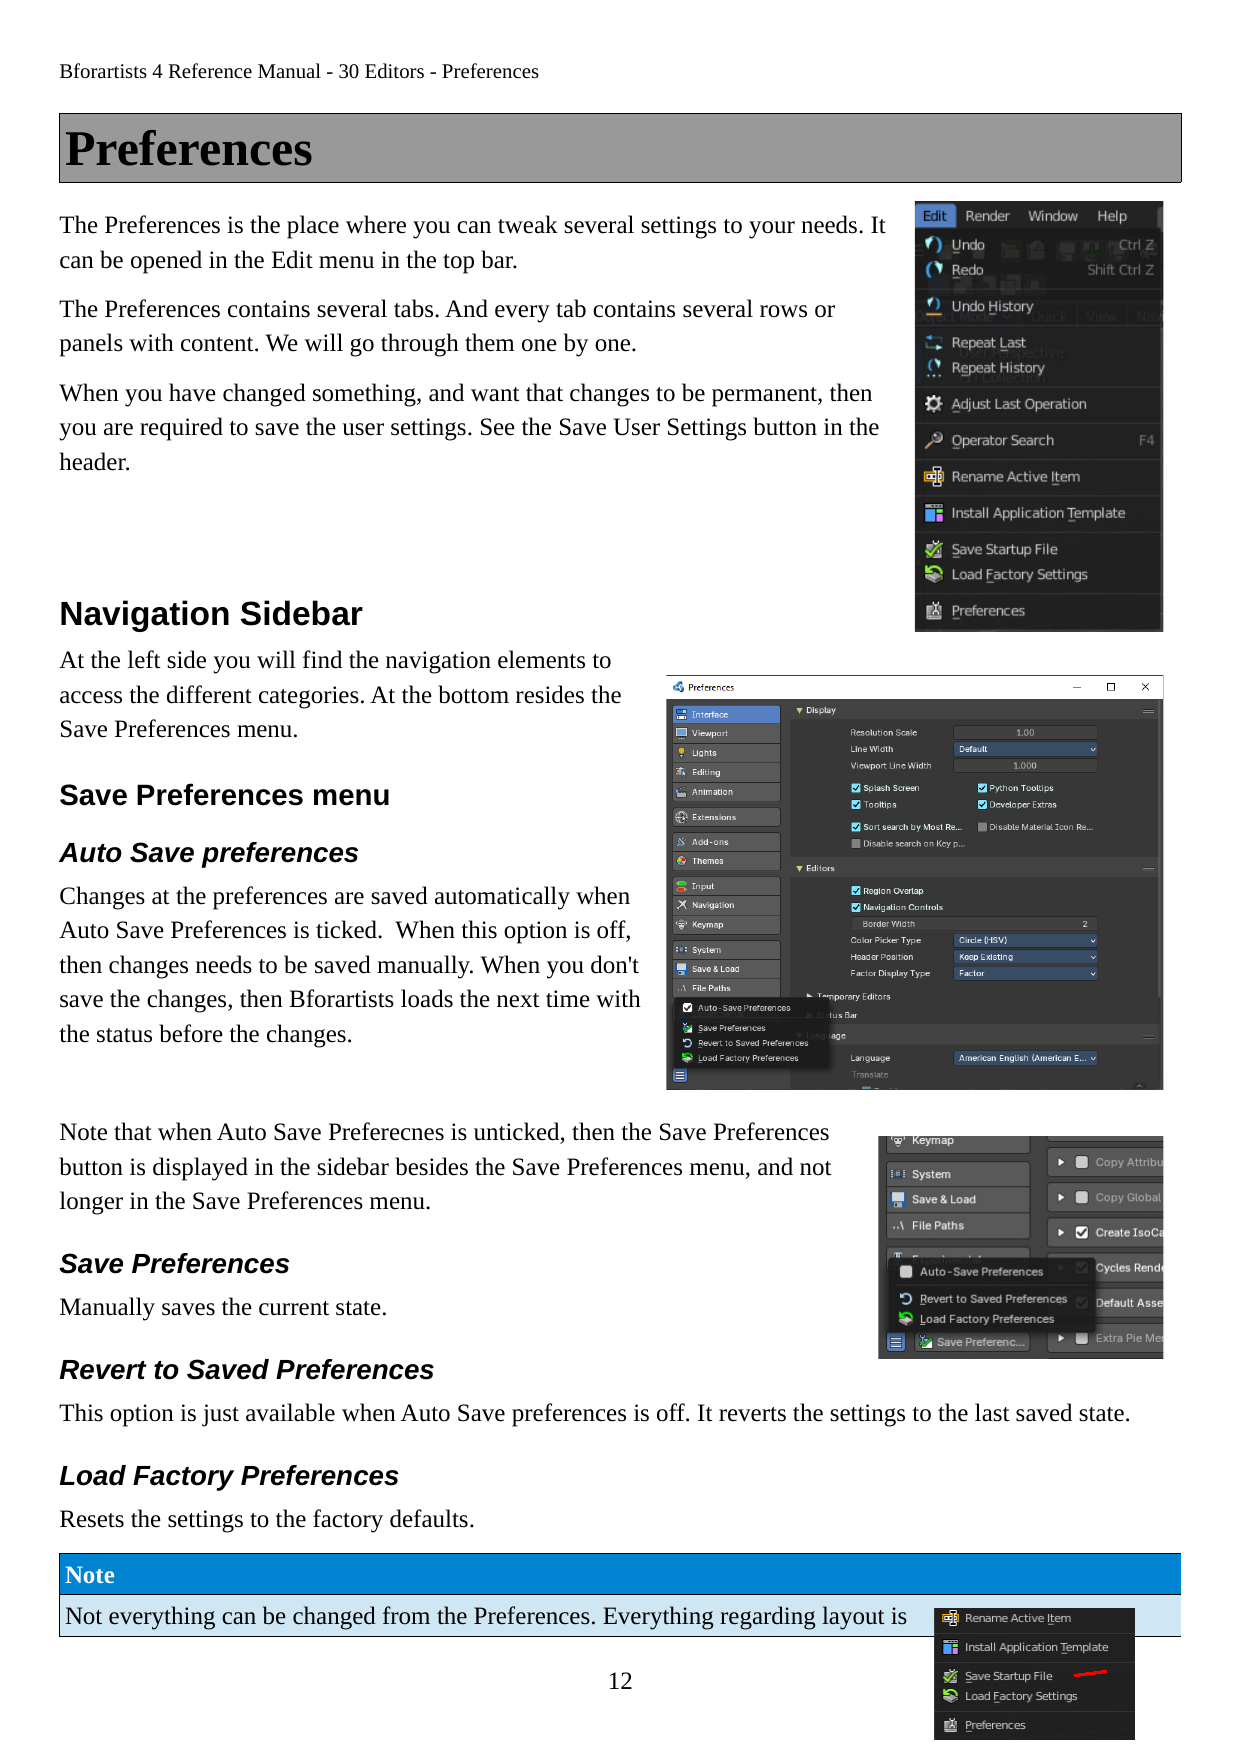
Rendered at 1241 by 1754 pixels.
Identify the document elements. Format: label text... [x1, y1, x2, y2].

picture [878, 1136, 1164, 1359]
text This option is just available when Auto Save preferences is off. It reverts the settings to the last saved state. [59, 1398, 1181, 1427]
subtitle [1164, 837, 1181, 869]
text Resets the settings to the factory defaults. [59, 1504, 1181, 1533]
picture [934, 1608, 1135, 1740]
subtitle [1164, 778, 1181, 812]
text At the left side you will find the navigation elements to access the different categories. At the bottom resides the Save Preferences menu. [59, 645, 1181, 743]
table_cell Not everything can be changed from the Preferences. Everything regarding layout is [60, 1595, 1181, 1636]
text Changes at the preferences are saved automatically when Auto Save Preferences is ticked. When this option is off, then changes needs to be saved manually. When you don't save the changes, then Bforartists loads the next time with the status before the changes. [59, 881, 666, 1048]
subtitle Revert to Saved Preferences [59, 1354, 1181, 1386]
subtitle Save Preferences menu [59, 778, 666, 812]
text When you have changed something, and want that changes to be permanent, then you are required to save the user settings. See the Save User Settings button in the header. [59, 378, 914, 475]
text The Preferences is the place where you can tweak several settings to your needs. It can be opened in the Edit menu in the top bar. [59, 211, 914, 274]
text The Preferences contains several tabs. And every tab contains several rows or panels with content. We will go through them one by one. [59, 294, 914, 357]
subtitle Save Preferences [59, 1248, 878, 1279]
picture [914, 201, 1164, 632]
table_header Preferences [60, 114, 1181, 182]
subtitle Load Factory Preferences [59, 1459, 1181, 1491]
picture [666, 675, 1164, 1090]
subtitle Navigation Sidebar [59, 594, 1181, 633]
subtitle Auto Save preferences [59, 837, 666, 869]
text Manually saves the current state. [59, 1292, 878, 1321]
table_header Note [60, 1554, 1181, 1594]
subtitle [1164, 1248, 1181, 1279]
text Note that when Auto Save Preferecnes is unticked, then the Save Preferences button is displayed in the sidebar besides the Save Preferences menu, and not longer in the Save Preferences menu. [59, 1117, 1181, 1215]
